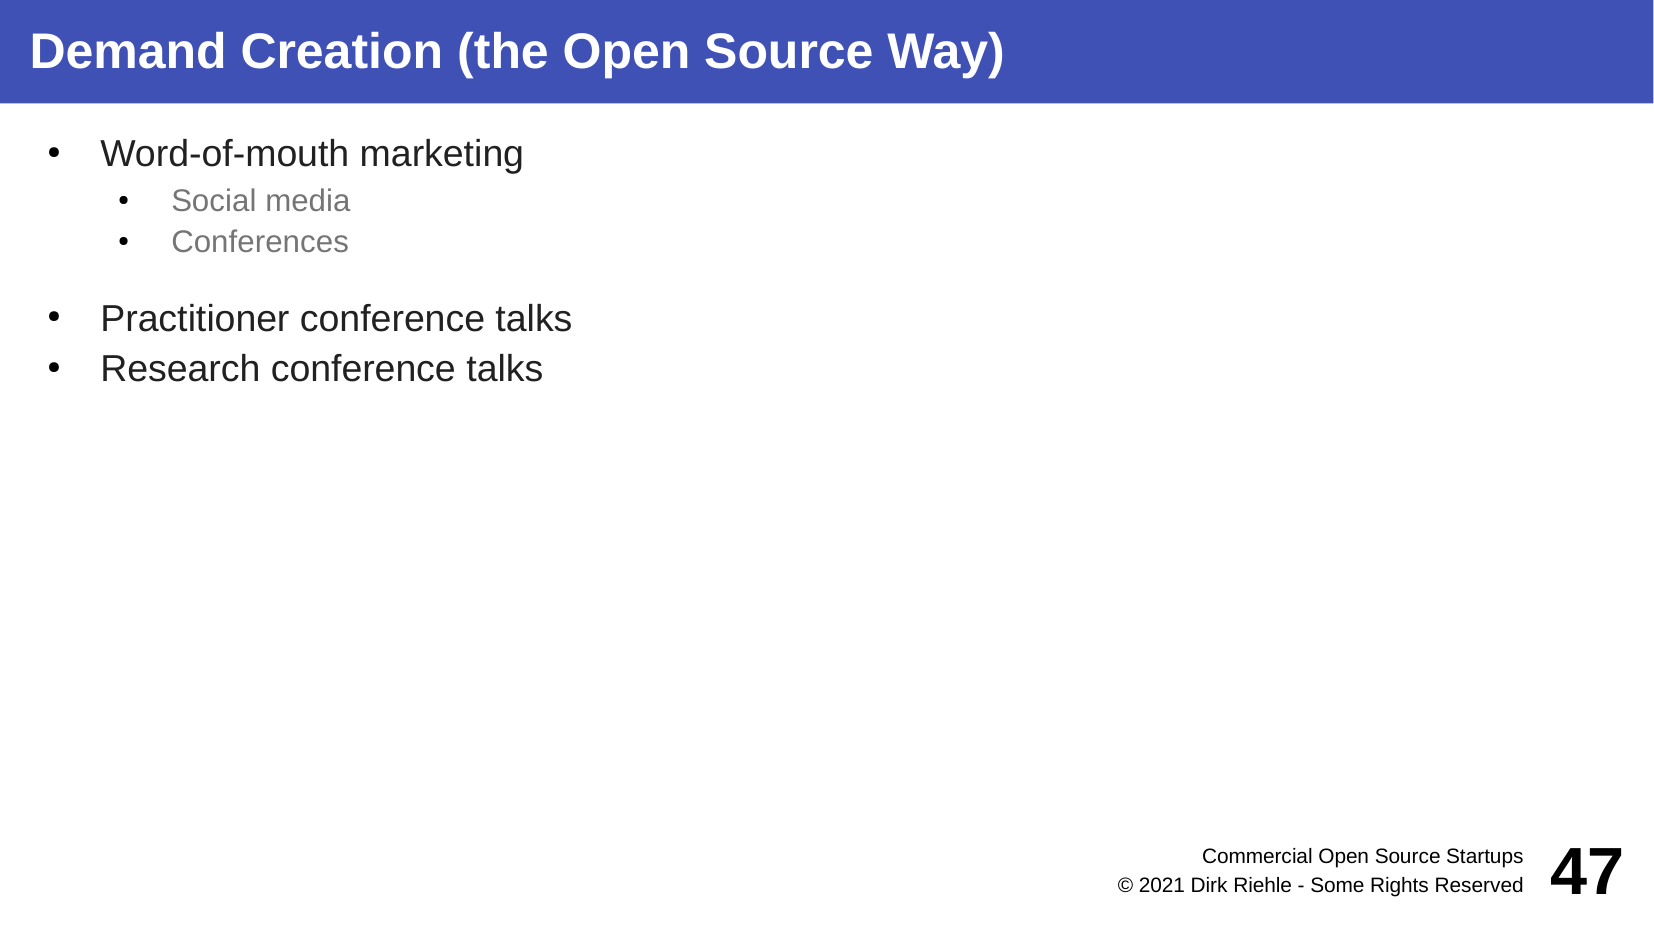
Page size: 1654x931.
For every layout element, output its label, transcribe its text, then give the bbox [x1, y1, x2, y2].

title Demand Creation (the Open Source Way) [0, 0, 1654, 104]
list Word-of-mouth marketing Social media Conferences Practitioner conference talks Research conference talks [29, 132, 1625, 813]
